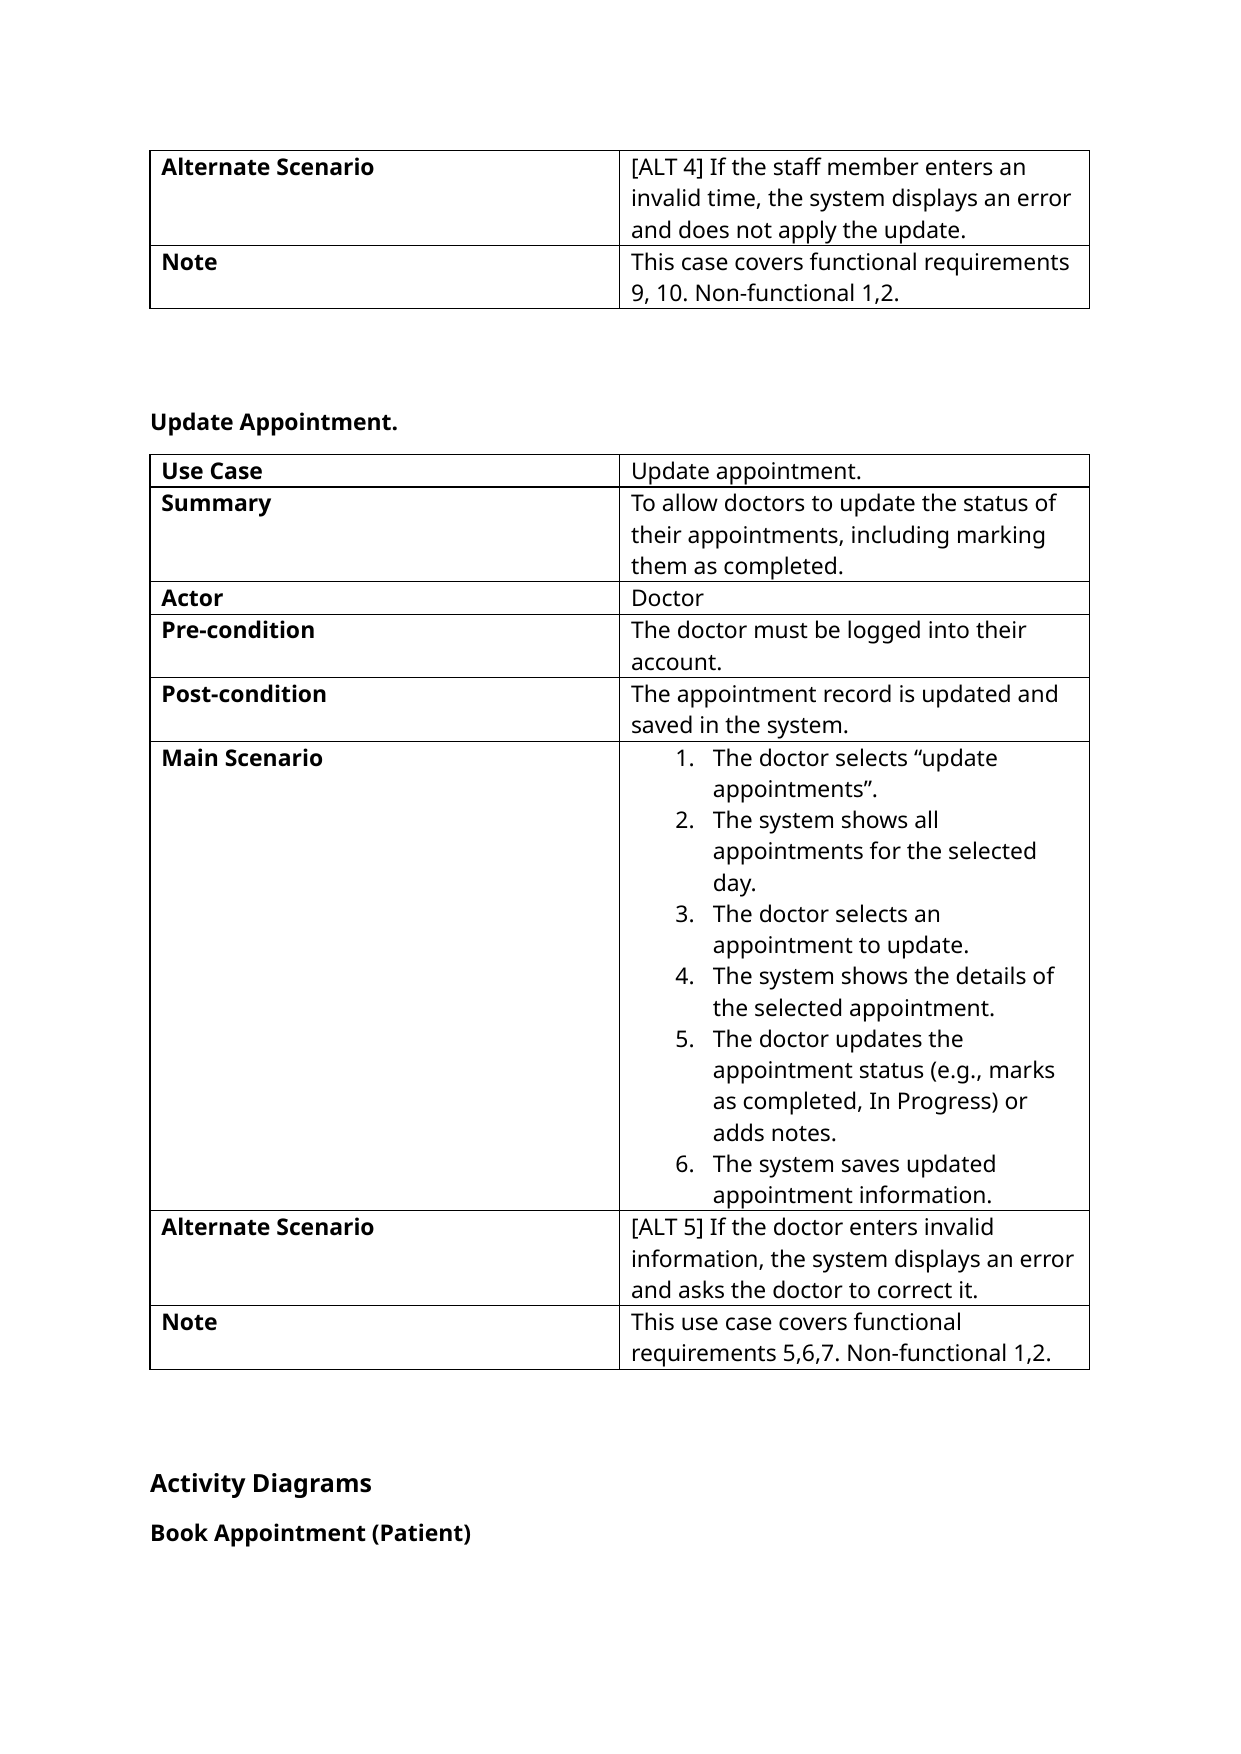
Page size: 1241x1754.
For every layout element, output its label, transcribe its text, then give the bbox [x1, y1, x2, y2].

table_cell This use case covers functional requirements 5,6,7. Non-functional 1,2. [620, 1306, 1089, 1369]
table_cell The doctor must be logged into their account. [620, 615, 1089, 677]
table_header Use Case [151, 455, 619, 486]
table_cell Post-condition [151, 678, 619, 741]
table_cell This case covers functional requirements 9, 10. Non-functional 1,2. [620, 246, 1089, 308]
text Activity Diagrams [150, 1466, 1090, 1500]
table_header Update appointment. [620, 455, 1089, 486]
table_cell Actor [151, 582, 619, 613]
table_cell To allow doctors to update the status of their appointments, including marking them as completed. [620, 488, 1089, 581]
table_cell Doctor [620, 582, 1089, 613]
table_cell Note [151, 1306, 619, 1369]
table_cell Note [151, 246, 619, 308]
table_cell Alternate Scenario [151, 1211, 619, 1305]
table_cell Pre-condition [151, 615, 619, 677]
table_cell The doctor selects “update appointments”. The system shows all appointments for the selected day. The doctor selects an appointment to update. The system shows the details of the selected appointment. The doctor updates the appointment status (e.g., marks as completed, In Progress) or adds notes. The system saves updated appointment information. [620, 742, 1089, 1210]
table_cell Alternate Scenario [151, 151, 619, 245]
table_cell The appointment record is updated and saved in the system. [620, 678, 1089, 741]
table_cell Main Scenario [151, 742, 619, 1210]
table_cell [ALT 4] If the staff member enters an invalid time, the system displays an error and does not apply the update. [620, 151, 1089, 245]
table_cell [ALT 5] If the doctor enters invalid information, the system displays an error and asks the doctor to correct it. [620, 1211, 1089, 1305]
table_cell Summary [151, 488, 619, 581]
text Book Appointment (Patient) [150, 1517, 1090, 1548]
text Update Appointment. [150, 406, 1090, 437]
